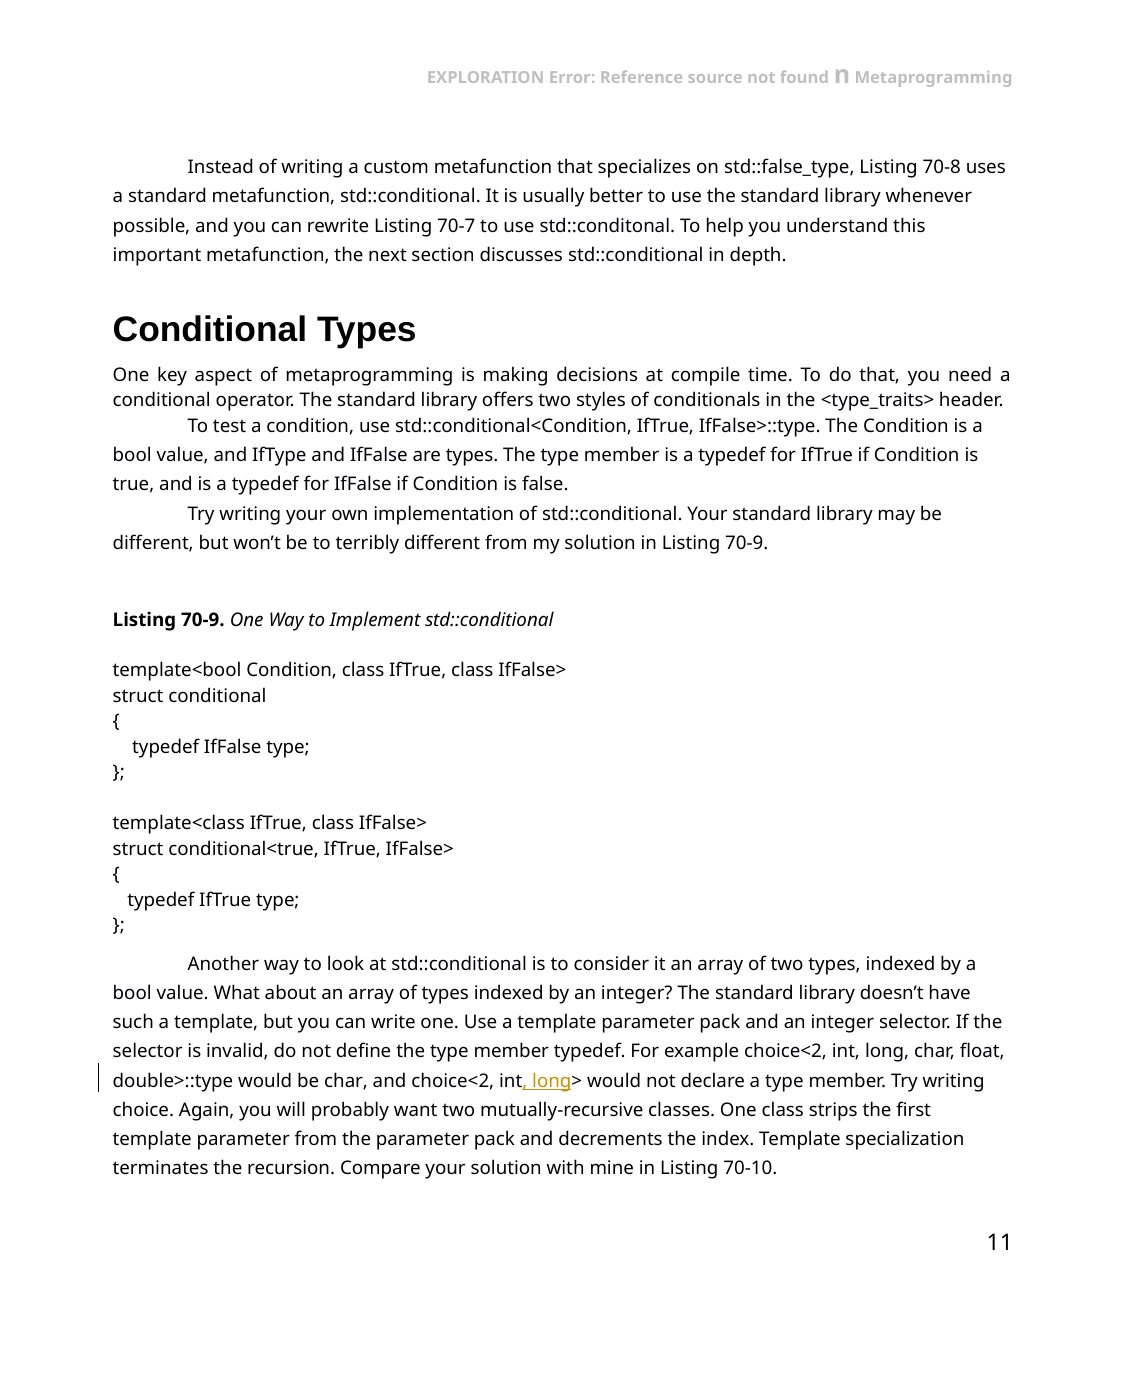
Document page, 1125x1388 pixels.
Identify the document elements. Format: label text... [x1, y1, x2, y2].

text }; [112, 912, 1012, 937]
text Instead of writing a custom metafunction that specializes on std::false_type, Listing 70-8 uses a standard metafunction, std::conditional. It is usually better to use the standard library whenever possible, and you can rewrite Listing 70-7 to use std::conditonal. To help you understand this important metafunction, the next section discusses std::conditional in depth. [112, 153, 1012, 267]
text struct conditional<true, IfTrue, IfFalse> [112, 835, 1012, 861]
text template<class IfTrue, class IfFalse> [112, 810, 1012, 835]
subtitle Conditional Types [112, 308, 1012, 349]
text To test a condition, use std::conditional<Condition, IfTrue, IfFalse>::type. The Condition is a bool value, and IfType and IfFalse are types. The type member is a typedef for IfTrue if Condition is true, and is a typedef for IfFalse if Condition is false. [112, 412, 1012, 496]
text typedef IfFalse type; [112, 733, 1012, 759]
text { [112, 708, 1012, 733]
text typedef IfTrue type; [112, 886, 1012, 912]
text { [112, 861, 1012, 886]
text Try writing your own implementation of std::conditional. Your standard library may be different, but won’t be to terribly different from my solution in Listing 70-9. [112, 500, 1012, 555]
text }; [112, 759, 1012, 784]
text struct conditional [112, 682, 1012, 708]
text Another way to look at std::conditional is to consider it an array of two types, indexed by a bool value. What about an array of types indexed by an integer? The standard library doesn’t have such a template, but you can write one. Use a template parameter pack and an integer selector. If the selector is invalid, do not define the type member typedef. For example choice<2, int, long, char, float, double>::type would be char, and choice<2, int, long> would not declare a type member. Try writing choice. Again, you will probably want two mutually-recursive classes. One class strips the first template parameter from the parameter pack and decrements the index. Template specialization terminates the recursion. Compare your solution with mine in Listing 70-10. [112, 950, 1012, 1180]
text Listing 70-9. One Way to Implement std::conditional [112, 606, 1012, 632]
text template<bool Condition, class IfTrue, class IfFalse> [112, 657, 1012, 682]
text One key aspect of metaprogramming is making decisions at compile time. To do that, you need a conditional operator. The standard library offers two styles of conditionals in the <type_traits> header. [112, 361, 1012, 412]
